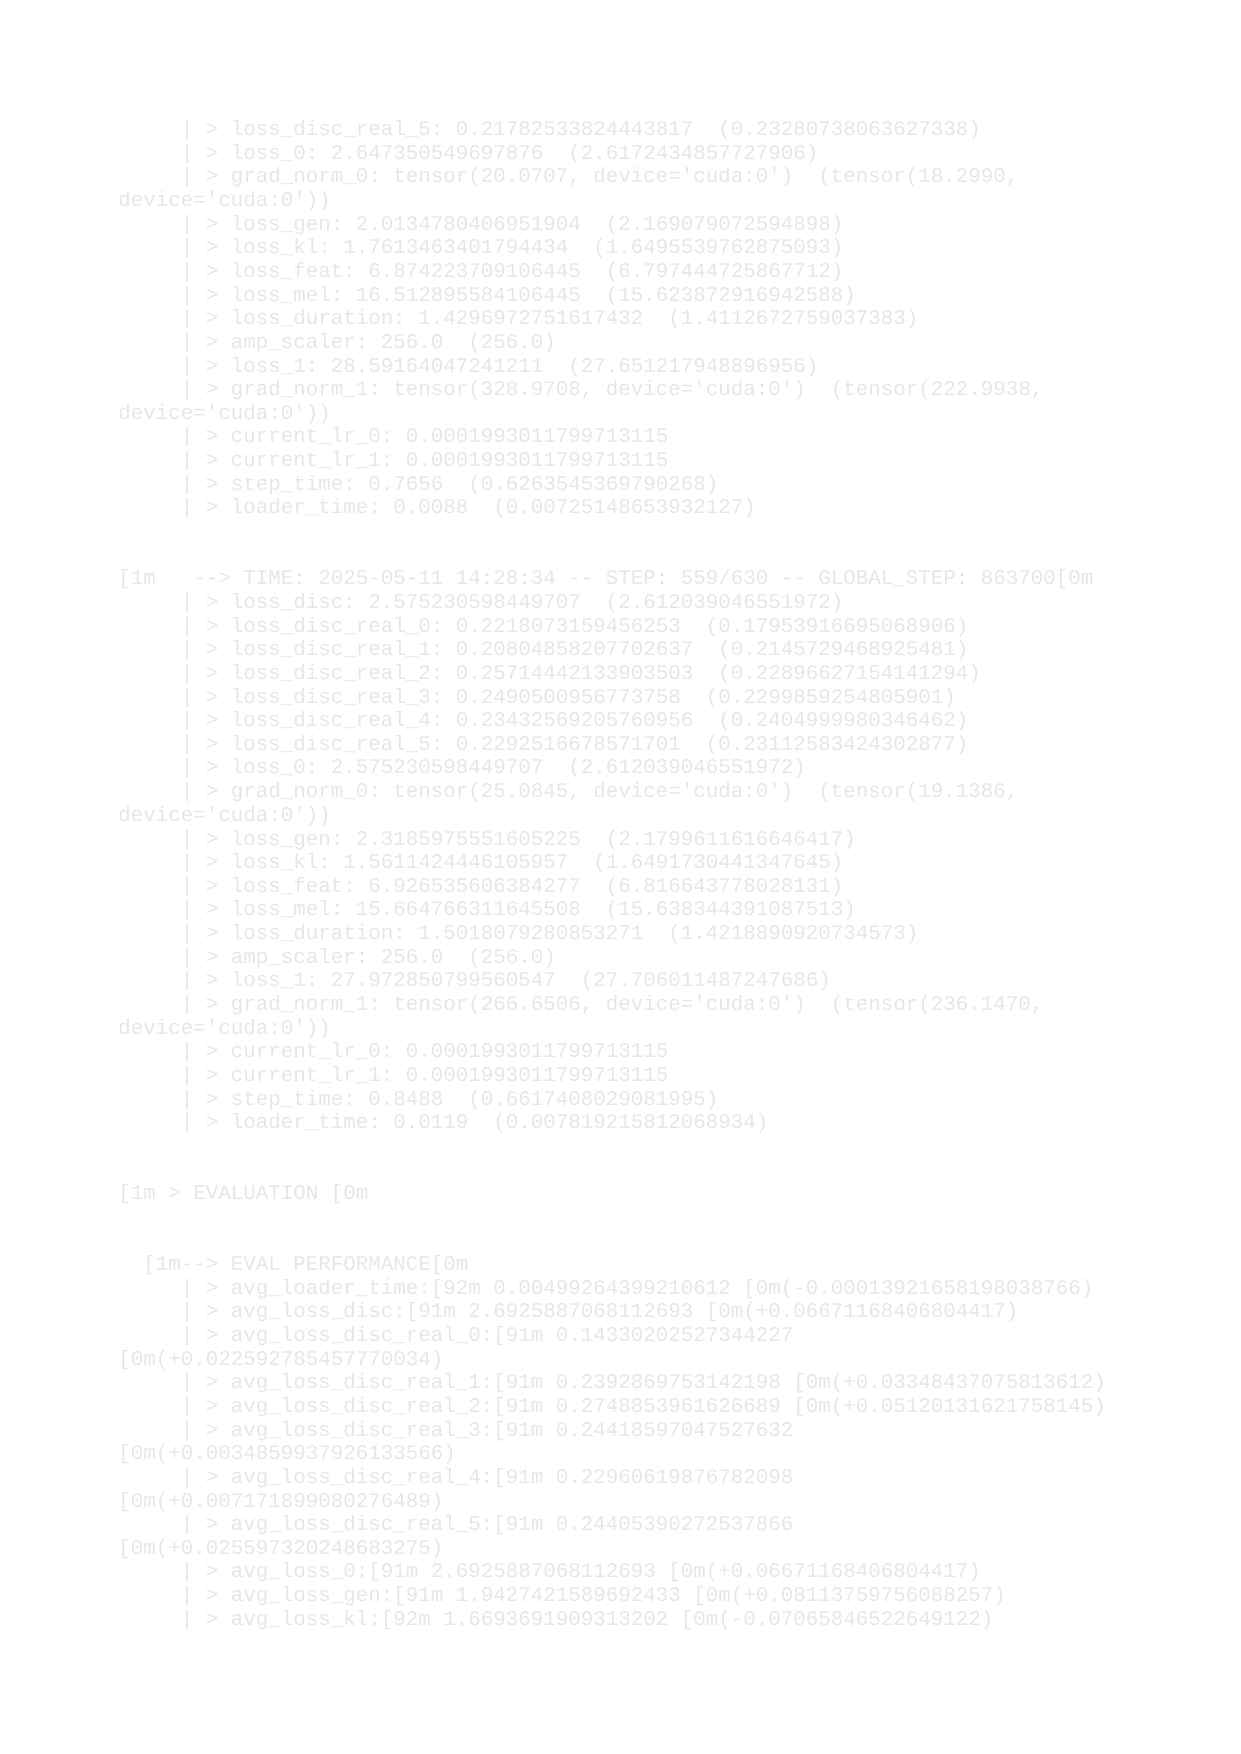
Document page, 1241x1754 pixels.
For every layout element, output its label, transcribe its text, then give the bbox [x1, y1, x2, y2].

text | > step_time: 0.7656 (0.6263545369790268) [118, 473, 1122, 496]
text | > amp_scaler: 256.0 (256.0) [118, 331, 1122, 354]
text | > avg_loss_disc_real_2:[91m 0.2748853961626689 [0m(+0.05120131621758145) [118, 1395, 1122, 1419]
text | > loss_feat: 6.874223709106445 (6.797444725867712) [118, 260, 1122, 284]
text | > loss_disc_real_4: 0.23432569205760956 (0.2404999980346462) [118, 709, 1122, 733]
text | > amp_scaler: 256.0 (256.0) [118, 946, 1122, 969]
text | > avg_loss_disc_real_5:[91m 0.24405390272537866 [0m(+0.025597320248683275) [118, 1513, 1122, 1561]
text | > loss_gen: 2.0134780406951904 (2.169079072594898) [118, 213, 1122, 236]
text [1m --> TIME: 2025-05-11 14:28:34 -- STEP: 559/630 -- GLOBAL_STEP: 863700[0m [118, 567, 1122, 591]
text | > current_lr_1: 0.0001993011799713115 [118, 449, 1122, 473]
text | > loss_1: 28.59164047241211 (27.651217948896956) [118, 354, 1122, 378]
text | > current_lr_0: 0.0001993011799713115 [118, 426, 1122, 449]
text | > loss_disc_real_1: 0.20804858207702637 (0.2145729468925481) [118, 638, 1122, 662]
text | > loss_kl: 1.7613463401794434 (1.6495539762875093) [118, 236, 1122, 260]
text | > loader_time: 0.0088 (0.00725148653932127) [118, 496, 1122, 520]
text | > loss_disc_real_5: 0.2292516678571701 (0.23112583424302877) [118, 733, 1122, 757]
text [1m--> EVAL PERFORMANCE[0m [118, 1253, 1122, 1277]
text | > grad_norm_0: tensor(25.0845, device='cuda:0') (tensor(19.1386, device='cuda:0')) [118, 780, 1122, 827]
text | > loss_1: 27.972850799560547 (27.706011487247686) [118, 969, 1122, 993]
text | > loss_0: 2.647350549697876 (2.6172434857727906) [118, 142, 1122, 165]
text [1m > EVALUATION [0m [118, 1182, 1122, 1206]
text | > loss_disc_real_3: 0.2490500956773758 (0.2299859254805901) [118, 686, 1122, 709]
text | > loss_disc: 2.575230598449707 (2.612039046551972) [118, 591, 1122, 615]
text | > grad_norm_1: tensor(266.6506, device='cuda:0') (tensor(236.1470, device='cuda:0')) [118, 993, 1122, 1040]
text | > avg_loss_disc:[91m 2.6925887068112693 [0m(+0.06671168406804417) [118, 1300, 1122, 1324]
text | > loss_duration: 1.5018079280853271 (1.4218890920734573) [118, 922, 1122, 946]
text | > current_lr_1: 0.0001993011799713115 [118, 1064, 1122, 1088]
text | > loss_disc_real_5: 0.21782533824443817 (0.23280738063627338) [118, 118, 1122, 142]
text | > loss_gen: 2.3185975551605225 (2.1799611616646417) [118, 827, 1122, 851]
text | > avg_loader_time:[92m 0.00499264399210612 [0m(-0.00013921658198038766) [118, 1277, 1122, 1300]
text | > avg_loss_disc_real_1:[91m 0.2392869753142198 [0m(+0.03348437075813612) [118, 1371, 1122, 1395]
text | > current_lr_0: 0.0001993011799713115 [118, 1040, 1122, 1064]
text | > loss_disc_real_2: 0.25714442133903503 (0.22896627154141294) [118, 662, 1122, 686]
text | > loader_time: 0.0119 (0.007819215812068934) [118, 1111, 1122, 1135]
text | > avg_loss_0:[91m 2.6925887068112693 [0m(+0.06671168406804417) [118, 1561, 1122, 1584]
text | > avg_loss_disc_real_3:[91m 0.24418597047527632 [0m(+0.0034859937926133566) [118, 1419, 1122, 1466]
text | > loss_feat: 6.926535606384277 (6.816643778028131) [118, 875, 1122, 898]
text | > grad_norm_1: tensor(328.9708, device='cuda:0') (tensor(222.9938, device='cuda:0')) [118, 378, 1122, 426]
text | > avg_loss_disc_real_4:[91m 0.22960619876782098 [0m(+0.007171899080276489) [118, 1466, 1122, 1513]
text | > avg_loss_kl:[92m 1.6693691909313202 [0m(-0.07065846522649122) [118, 1608, 1122, 1631]
text | > avg_loss_disc_real_0:[91m 0.14330202527344227 [0m(+0.022592785457770034) [118, 1324, 1122, 1371]
text | > loss_disc_real_0: 0.2218073159456253 (0.17953916695068906) [118, 615, 1122, 638]
text | > grad_norm_0: tensor(20.0707, device='cuda:0') (tensor(18.2990, device='cuda:0')) [118, 165, 1122, 213]
text | > loss_mel: 16.512895584106445 (15.623872916942588) [118, 284, 1122, 307]
text | > loss_0: 2.575230598449707 (2.612039046551972) [118, 757, 1122, 780]
text | > loss_mel: 15.664766311645508 (15.638344391087513) [118, 898, 1122, 922]
text | > step_time: 0.8488 (0.6617408029081995) [118, 1088, 1122, 1111]
text | > avg_loss_gen:[91m 1.9427421589692433 [0m(+0.08113759756088257) [118, 1584, 1122, 1608]
text | > loss_kl: 1.5611424446105957 (1.6491730441347645) [118, 851, 1122, 875]
text | > loss_duration: 1.4296972751617432 (1.4112672759037383) [118, 307, 1122, 331]
